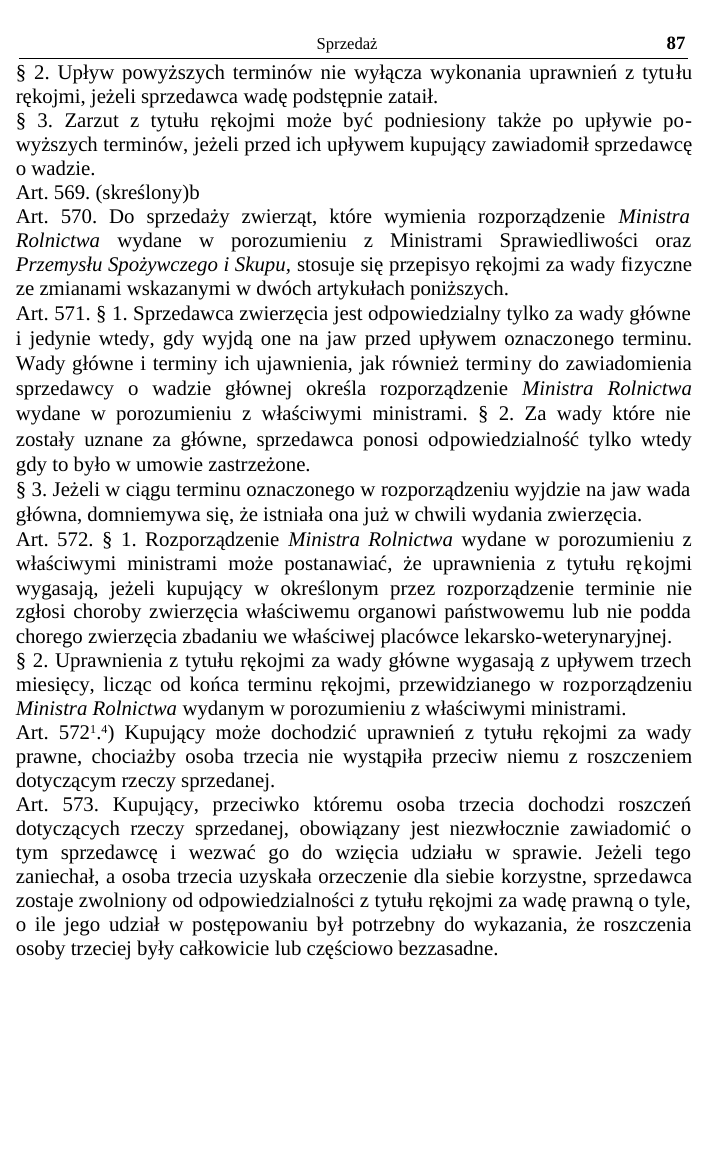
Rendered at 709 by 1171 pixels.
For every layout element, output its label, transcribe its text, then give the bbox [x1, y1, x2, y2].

text § 3. Zarzut z tytułu rękojmi może być podniesiony także po upływie po­wyższych terminów, jeżeli przed ich upływem kupujący zawiadomił sprze­dawcę o wadzie. [16, 108, 692, 180]
text Art. 573. Kupujący, przeciwko któremu osoba trzecia dochodzi roszczeń dotyczących rzeczy sprzedanej, obowiązany jest niezwłocznie zawiadomić o tym sprzedawcę i wezwać go do wzięcia udziału w sprawie. Jeżeli tego zaniechał, a osoba trzecia uzyskała orzeczenie dla siebie korzystne, sprze­dawca zostaje zwolniony od odpowiedzialności z tytułu rękojmi za wadę prawną o tyle, o ile jego udział w postępowaniu był potrzebny do wykazania, że roszczenia osoby trzeciej były całkowicie lub częściowo bezzasadne. [16, 792, 692, 960]
text 87 [666, 32, 691, 53]
text § 3. Jeżeli w ciągu terminu oznaczonego w rozporządzeniu wyjdzie na jaw wada główna, domniemywa się, że istniała ona już w chwili wydania zwie­rzęcia. [16, 477, 692, 526]
text § 2. Upływ powyższych terminów nie wyłącza wykonania uprawnień z tytu­łu rękojmi, jeżeli sprzedawca wadę podstępnie zataił. [16, 60, 692, 108]
text Art. 570. Do sprzedaży zwierząt, które wymienia rozporządzenie Ministra Rolnictwa wydane w porozumieniu z Ministrami Sprawiedliwości oraz Przemysłu Spożywczego i Skupu, stosuje się przepisyo rękojmi za wady fi­zyczne ze zmianami wskazanymi w dwóch artykułach poniższych. [16, 204, 692, 300]
text Art. 569. (skreślony)b [16, 180, 692, 204]
text Sprzedaż [316, 34, 392, 53]
text Art. 571. § 1. Sprzedawca zwierzęcia jest odpowiedzialny tylko za wady główne i jedynie wtedy, gdy wyjdą one na jaw przed upływem oznaczo­nego terminu. Wady główne i terminy ich ujawnienia, jak również termi­ny do zawiadomienia sprzedawcy o wadzie głównej określa rozporządze­nie Ministra Rolnictwa wydane w porozumieniu z właściwymi ministrami. § 2. Za wady które nie zostały uznane za główne, sprzedawca ponosi od­powiedzialność tylko wtedy gdy to było w umowie zastrzeżone. [16, 300, 692, 476]
text Art. 5721.4) Kupujący może dochodzić uprawnień z tytułu rękojmi za wady prawne, chociażby osoba trzecia nie wystąpiła przeciw niemu z roszcze­niem dotyczącym rzeczy sprzedanej. [16, 720, 692, 792]
text § 2. Uprawnienia z tytułu rękojmi za wady główne wygasają z upływem trzech miesięcy, licząc od końca terminu rękojmi, przewidzianego w roz­porządzeniu Ministra Rolnictwa wydanym w porozumieniu z właściwymi ministrami. [16, 648, 692, 720]
text Art. 572. § 1. Rozporządzenie Ministra Rolnictwa wydane w porozumieniu z właściwymi ministrami może postanawiać, że uprawnienia z tytułu rę­kojmi wygasają, jeżeli kupujący w określonym przez rozporządzenie ter­minie nie zgłosi choroby zwierzęcia właściwemu organowi państwowemu lub nie podda chorego zwierzęcia zbadaniu we właściwej placówce lekar­sko-weterynaryjnej. [16, 527, 692, 648]
